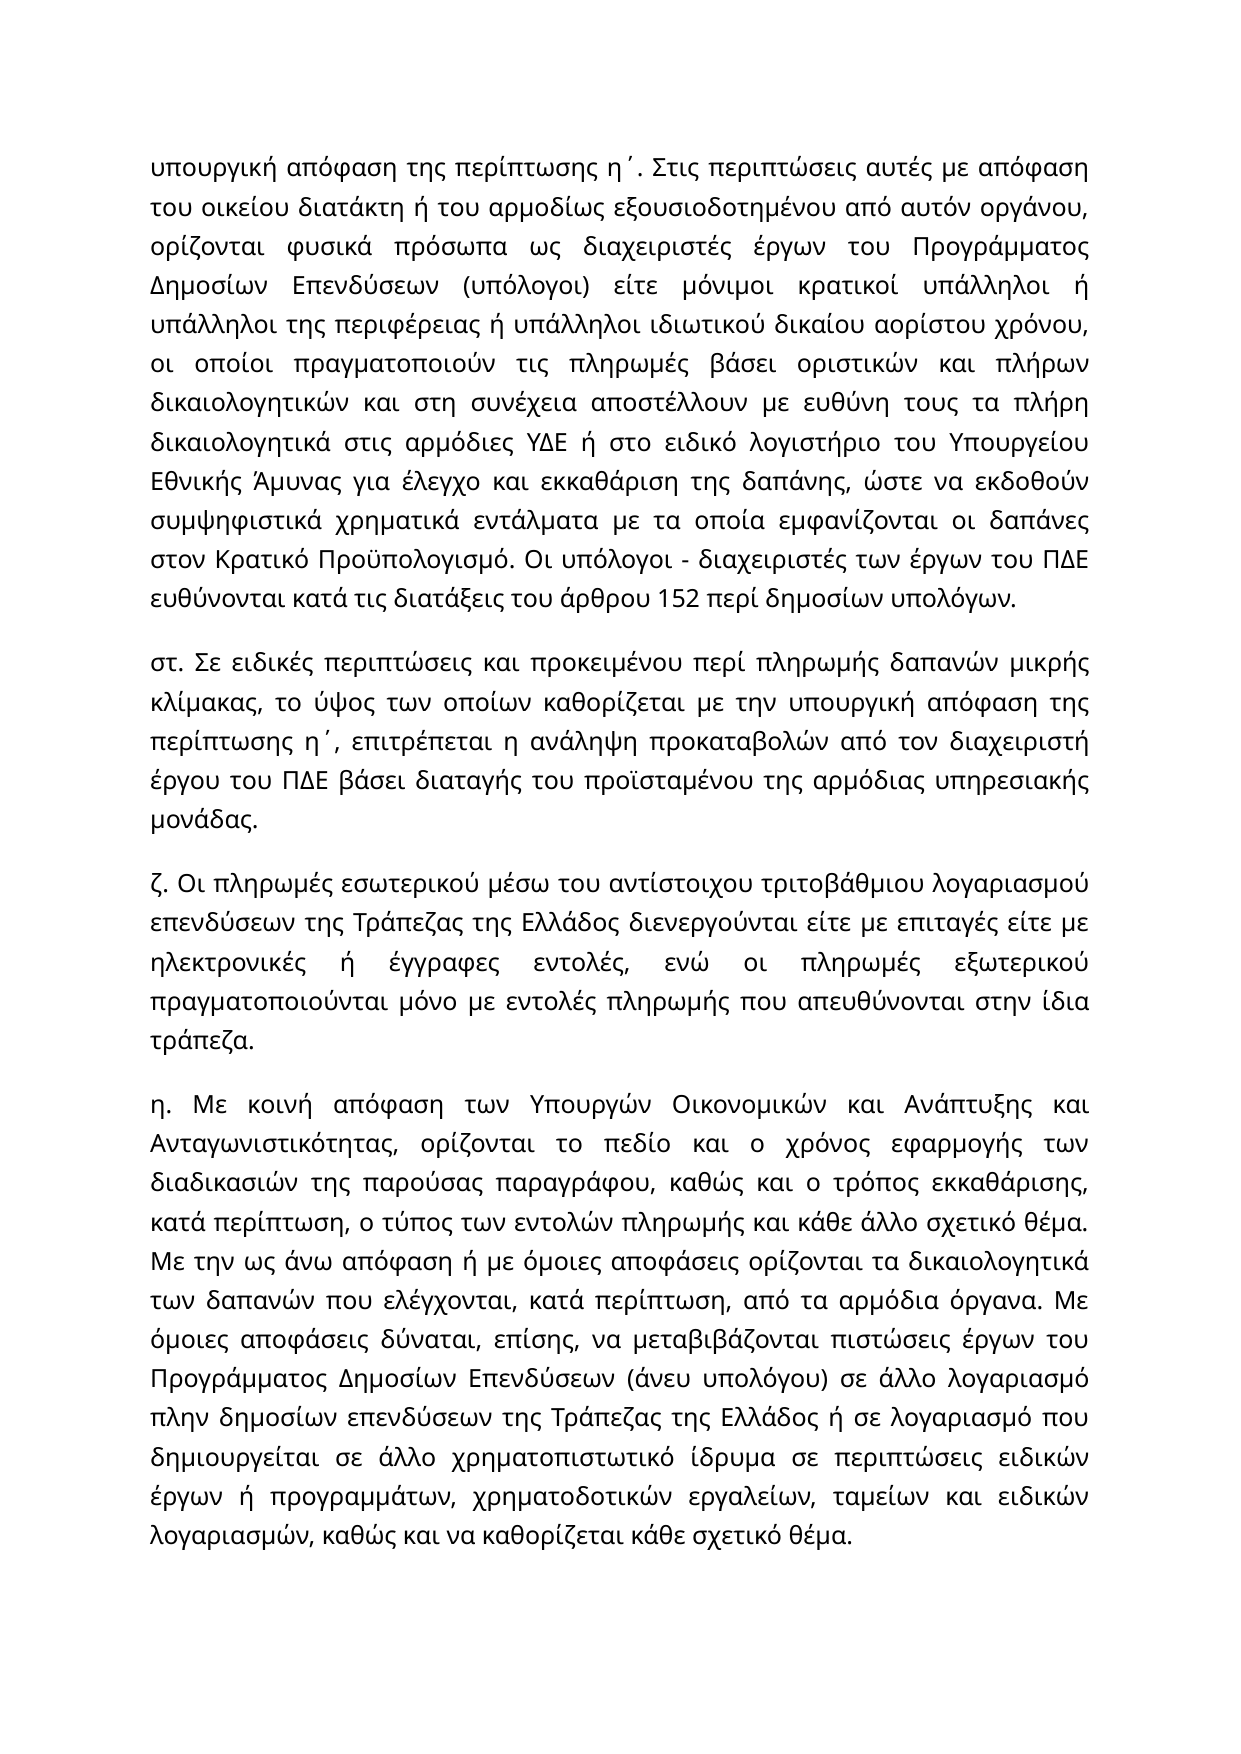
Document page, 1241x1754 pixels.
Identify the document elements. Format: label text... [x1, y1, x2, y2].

text ζ. Οι πληρωμές εσωτερικού μέσω του αντίστοιχου τριτοβάθμιου λογαριασμού επενδύσεων της Τράπεζας της Ελλάδος διενεργούνται είτε με επιταγές είτε με ηλεκτρονικές ή έγγραφες εντολές, ενώ οι πληρωμές εξωτερικού πραγματοποιούνται μόνο με εντολές πληρωμής που απευθύνονται στην ίδια τράπεζα. [150, 866, 1090, 1057]
text η. Με κοινή απόφαση των Υπουργών Οικονομικών και Ανάπτυξης και Ανταγωνιστικότητας, ορίζονται το πεδίο και ο χρόνος εφαρμογής των διαδικασιών της παρούσας παραγράφου, καθώς και ο τρόπος εκκαθάρισης, κατά περίπτωση, ο τύπος των εντολών πληρωμής και κάθε άλλο σχετικό θέμα. Με την ως άνω απόφαση ή με όμοιες αποφάσεις ορίζονται τα δικαιολογητικά των δαπανών που ελέγχονται, κατά περίπτωση, από τα αρμόδια όργανα. Με όμοιες αποφάσεις δύναται, επίσης, να μεταβιβάζονται πιστώσεις έργων του Προγράμματος Δημοσίων Επενδύσεων (άνευ υπολόγου) σε άλλο λογαριασμό πλην δημοσίων επενδύσεων της Τράπεζας της Ελλάδος ή σε λογαριασμό που δημιουργείται σε άλλο χρηματοπιστωτικό ίδρυμα σε περιπτώσεις ειδικών έργων ή προγραμμάτων, χρηματοδοτικών εργαλείων, ταμείων και ειδικών λογαριασμών, καθώς και να καθορίζεται κάθε σχετικό θέμα. [150, 1087, 1090, 1552]
text στ. Σε ειδικές περιπτώσεις και προκειμένου περί πληρωμής δαπανών μικρής κλίμακας, το ύψος των οποίων καθορίζεται με την υπουργική απόφαση της περίπτωσης η΄, επιτρέπεται η ανάληψη προκαταβολών από τον διαχειριστή έργου του ΠΔΕ βάσει διαταγής του προϊσταμένου της αρμόδιας υπηρεσιακής μονάδας. [150, 645, 1090, 836]
text υπουργική απόφαση της περίπτωσης η΄. Στις περιπτώσεις αυτές με απόφαση του οικείου διατάκτη ή του αρμοδίως εξουσιοδοτημένου από αυτόν οργάνου, ορίζονται φυσικά πρόσωπα ως διαχειριστές έργων του Προγράμματος Δημοσίων Επενδύσεων (υπόλογοι) είτε μόνιμοι κρατικοί υπάλληλοι ή υπάλληλοι της περιφέρειας ή υπάλληλοι ιδιωτικού δικαίου αορίστου χρόνου, οι οποίοι πραγματοποιούν τις πληρωμές βάσει οριστικών και πλήρων δικαιολογητικών και στη συνέχεια αποστέλλουν με ευθύνη τους τα πλήρη δικαιολογητικά στις αρμόδιες ΥΔΕ ή στο ειδικό λογιστήριο του Υπουργείου Εθνικής Άμυνας για έλεγχο και εκκαθάριση της δαπάνης, ώστε να εκδοθούν συμψηφιστικά χρηματικά εντάλματα με τα οποία εμφανίζονται οι δαπάνες στον Κρατικό Προϋπολογισμό. Οι υπόλογοι - διαχειριστές των έργων του ΠΔΕ ευθύνονται κατά τις διατάξεις του άρθρου 152 περί δημοσίων υπολόγων. [150, 150, 1090, 615]
